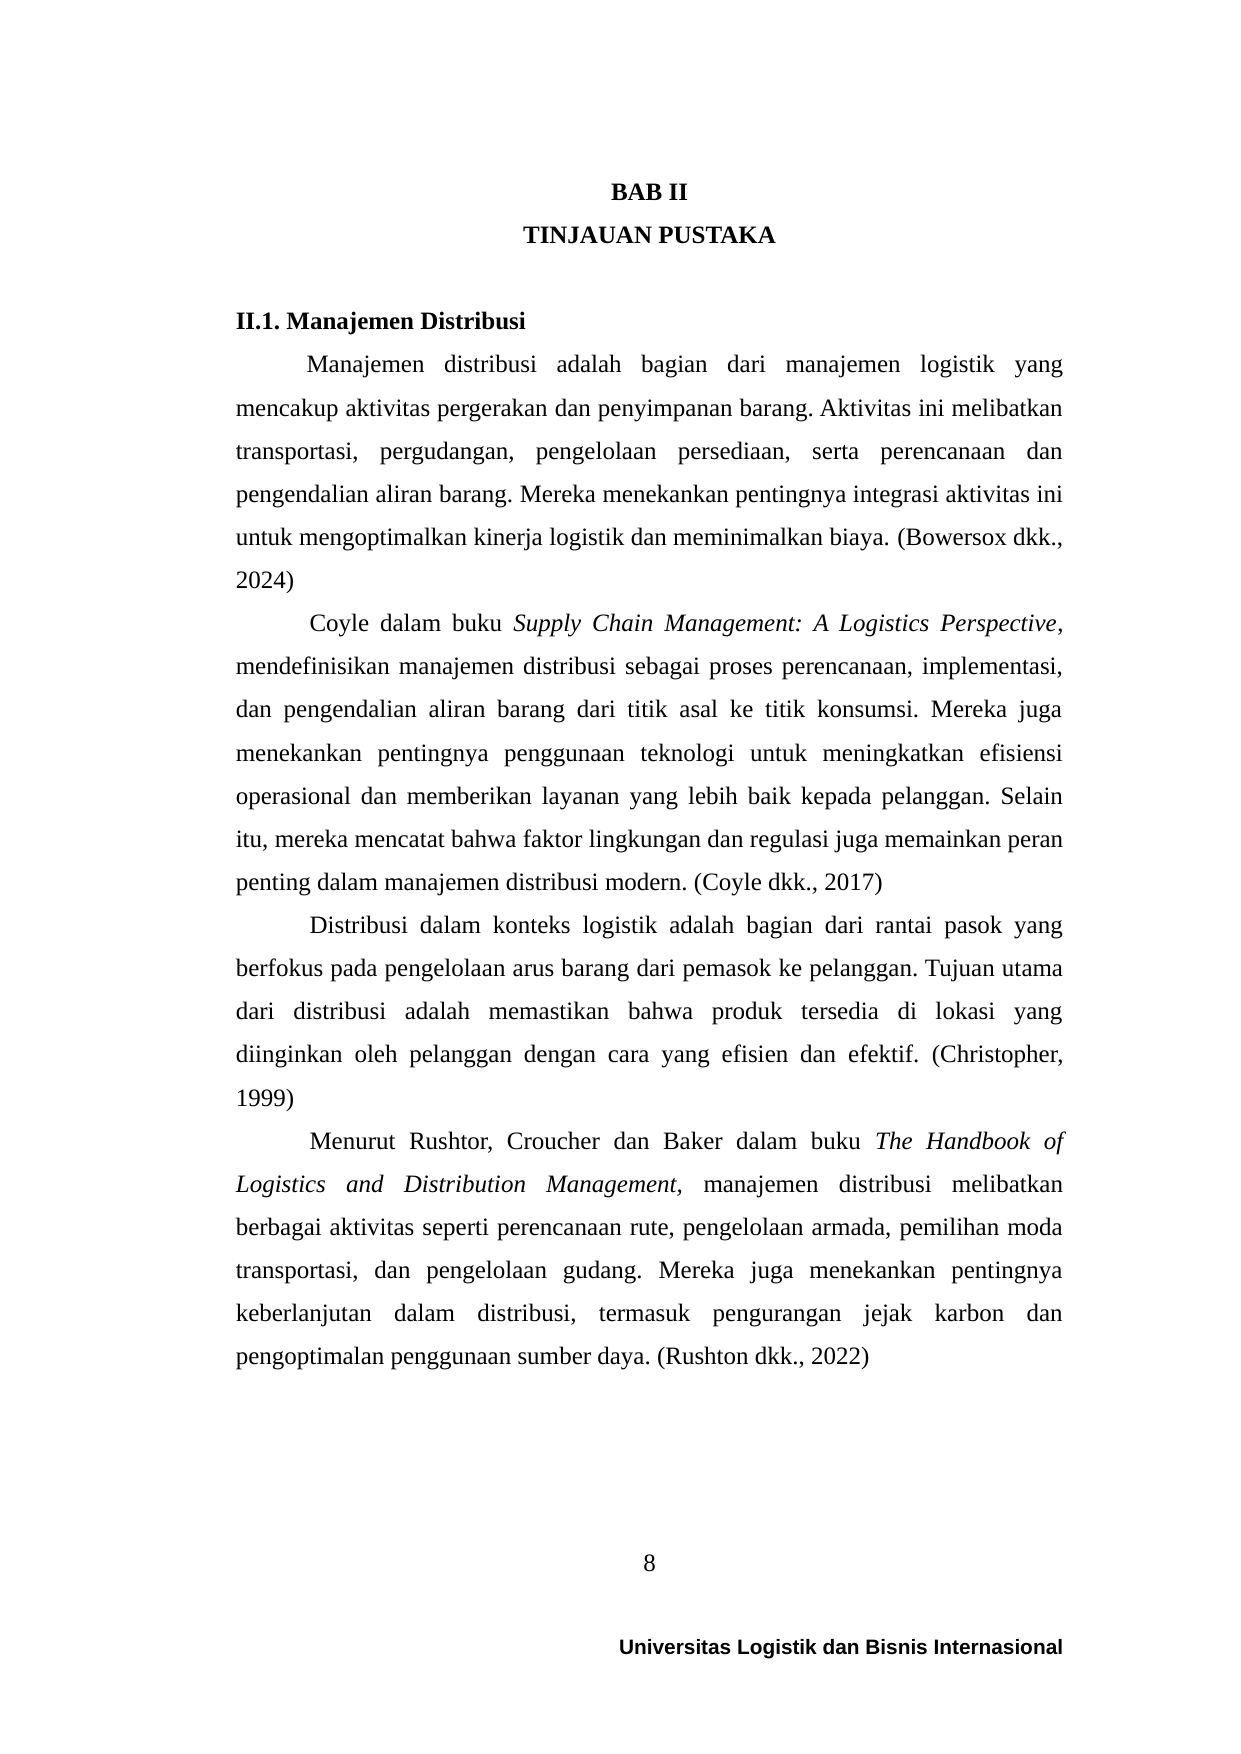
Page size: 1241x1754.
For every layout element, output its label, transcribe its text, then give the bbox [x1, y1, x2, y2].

text Manajemen distribusi adalah bagian dari manajemen logistik yang mencakup aktivitas pergerakan dan penyimpanan barang. Aktivitas ini melibatkan transportasi, pergudangan, pengelolaan persediaan, serta perencanaan dan pengendalian aliran barang. Mereka menekankan pentingnya integrasi aktivitas ini untuk mengoptimalkan kinerja logistik dan meminimalkan biaya. (Bowersox dkk., 2024) [236, 349, 1063, 594]
subtitle Manajemen Distribusi [236, 306, 1063, 335]
text Menurut Rushtor, Croucher dan Baker dalam buku The Handbook of Logistics and Distribution Management, manajemen distribusi melibatkan berbagai aktivitas seperti perencanaan rute, pengelolaan armada, pemilihan moda transportasi, dan pengelolaan gudang. Mereka juga menekankan pentingnya keberlanjutan dalam distribusi, termasuk pengurangan jejak karbon dan pengoptimalan penggunaan sumber daya. (Rushton dkk., 2022) [236, 1126, 1063, 1370]
subtitle TINJAUAN PUSTAKA [236, 177, 1063, 249]
text Distribusi dalam konteks logistik adalah bagian dari rantai pasok yang berfokus pada pengelolaan arus barang dari pemasok ke pelanggan. Tujuan utama dari distribusi adalah memastikan bahwa produk tersedia di lokasi yang diinginkan oleh pelanggan dengan cara yang efisien dan efektif. (Christopher, 1999) [236, 910, 1063, 1111]
text Coyle dalam buku Supply Chain Management: A Logistics Perspective, mendefinisikan manajemen distribusi sebagai proses perencanaan, implementasi, dan pengendalian aliran barang dari titik asal ke titik konsumsi. Mereka juga menekankan pentingnya penggunaan teknologi untuk meningkatkan efisiensi operasional dan memberikan layanan yang lebih baik kepada pelanggan. Selain itu, mereka mencatat bahwa faktor lingkungan dan regulasi juga memainkan peran penting dalam manajemen distribusi modern. (Coyle dkk., 2017) [236, 608, 1063, 896]
